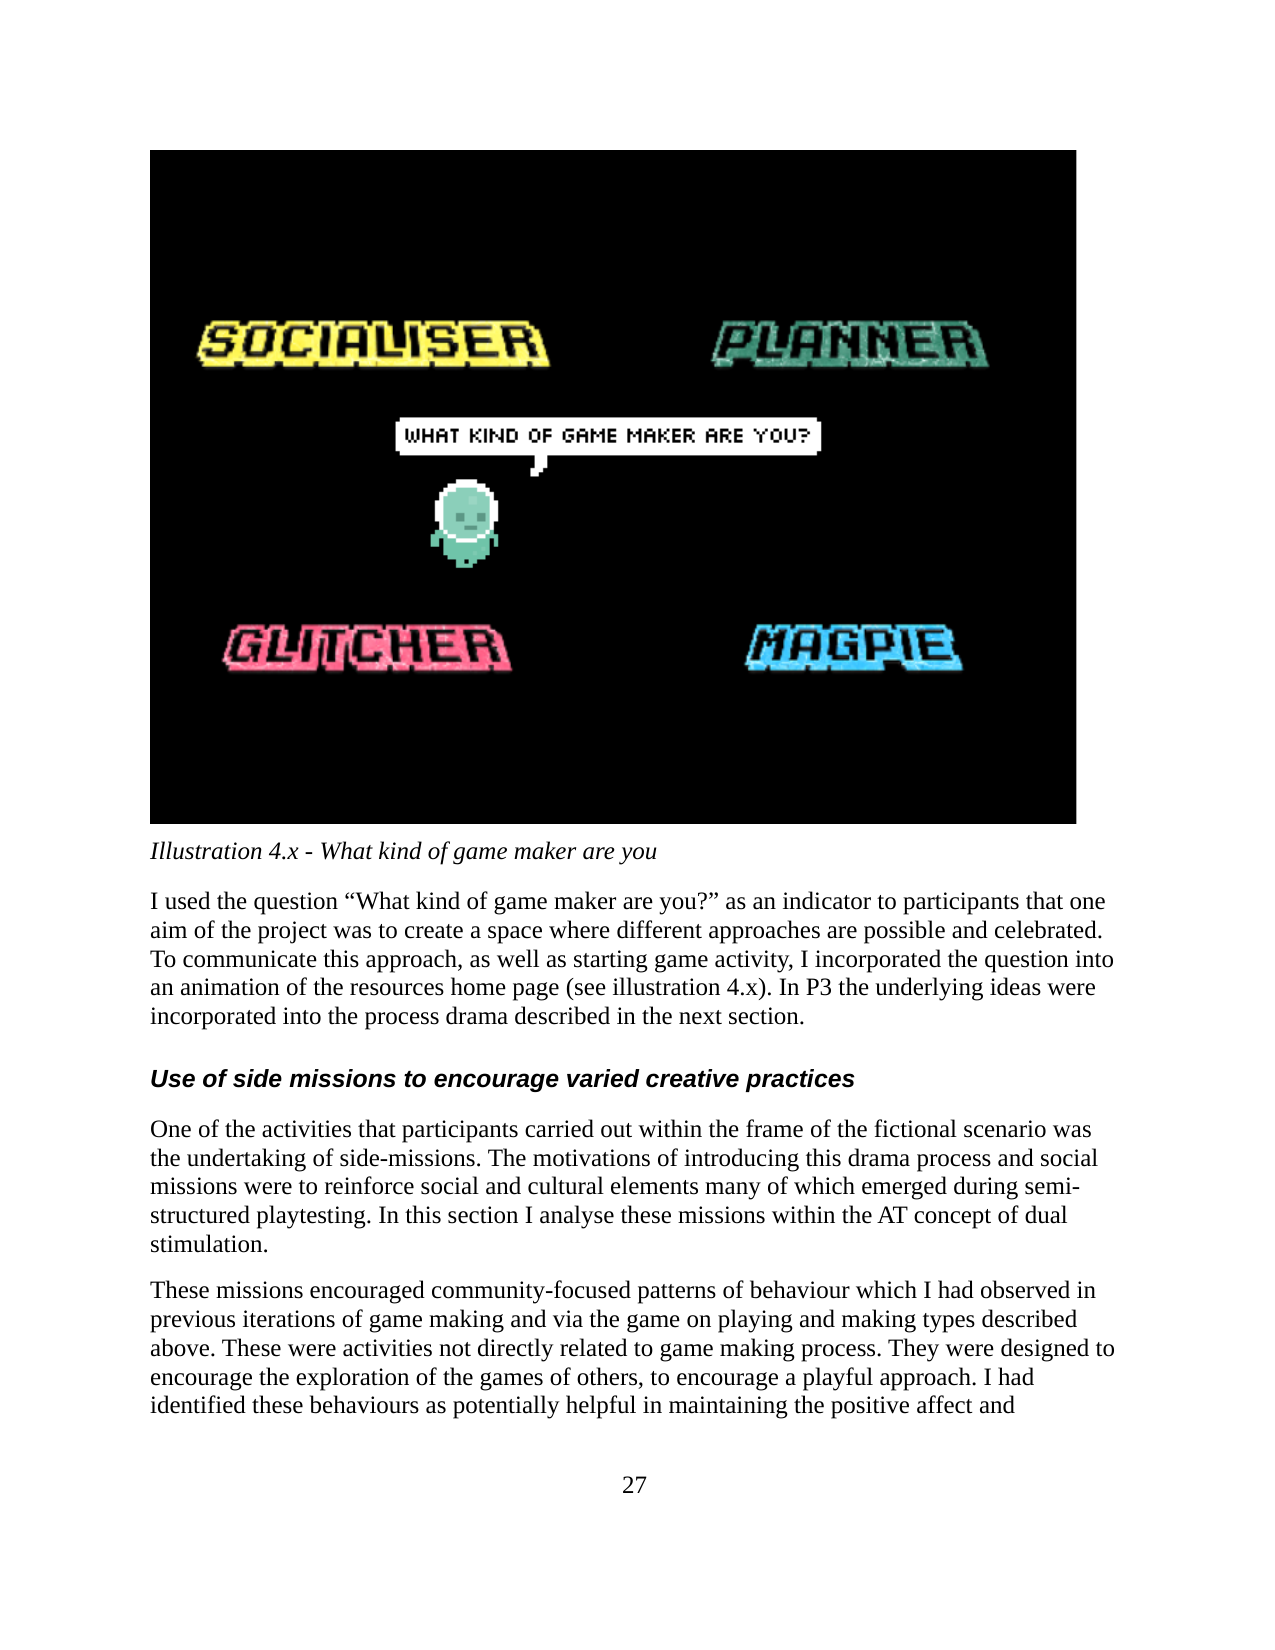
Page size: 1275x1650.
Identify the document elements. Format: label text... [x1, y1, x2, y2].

picture [150, 150, 1077, 824]
text One of the activities that participants carried out within the frame of the fictional scenario was the undertaking of side-missions. The motivations of introducing this drama process and social missions were to reinforce social and cultural elements many of which emerged during semi-structured playtesting. In this section I analyse these missions within the AT concept of dual stimulation. [150, 1114, 1125, 1258]
text I used the question “What kind of game maker are you?” as an indicator to participants that one aim of the project was to create a space where different approaches are possible and celebrated. To communicate this approach, as well as starting game activity, I incorporated the question into an animation of the resources home page (see illustration 4.x). In P3 the underlying ideas were incorporated into the process drama described in the next section. [150, 886, 1125, 1030]
text Illustration 4.x - What kind of game maker are you [150, 836, 1125, 865]
subtitle Use of side missions to encourage varied creative practices [150, 1064, 1125, 1092]
text These missions encouraged community-focused patterns of behaviour which I had observed in previous iterations of game making and via the game on playing and making types described above. These were activities not directly related to game making process. They were designed to encourage the exploration of the games of others, to encourage a playful approach. I had identified these behaviours as potentially helpful in maintaining the positive affect and [150, 1276, 1125, 1419]
